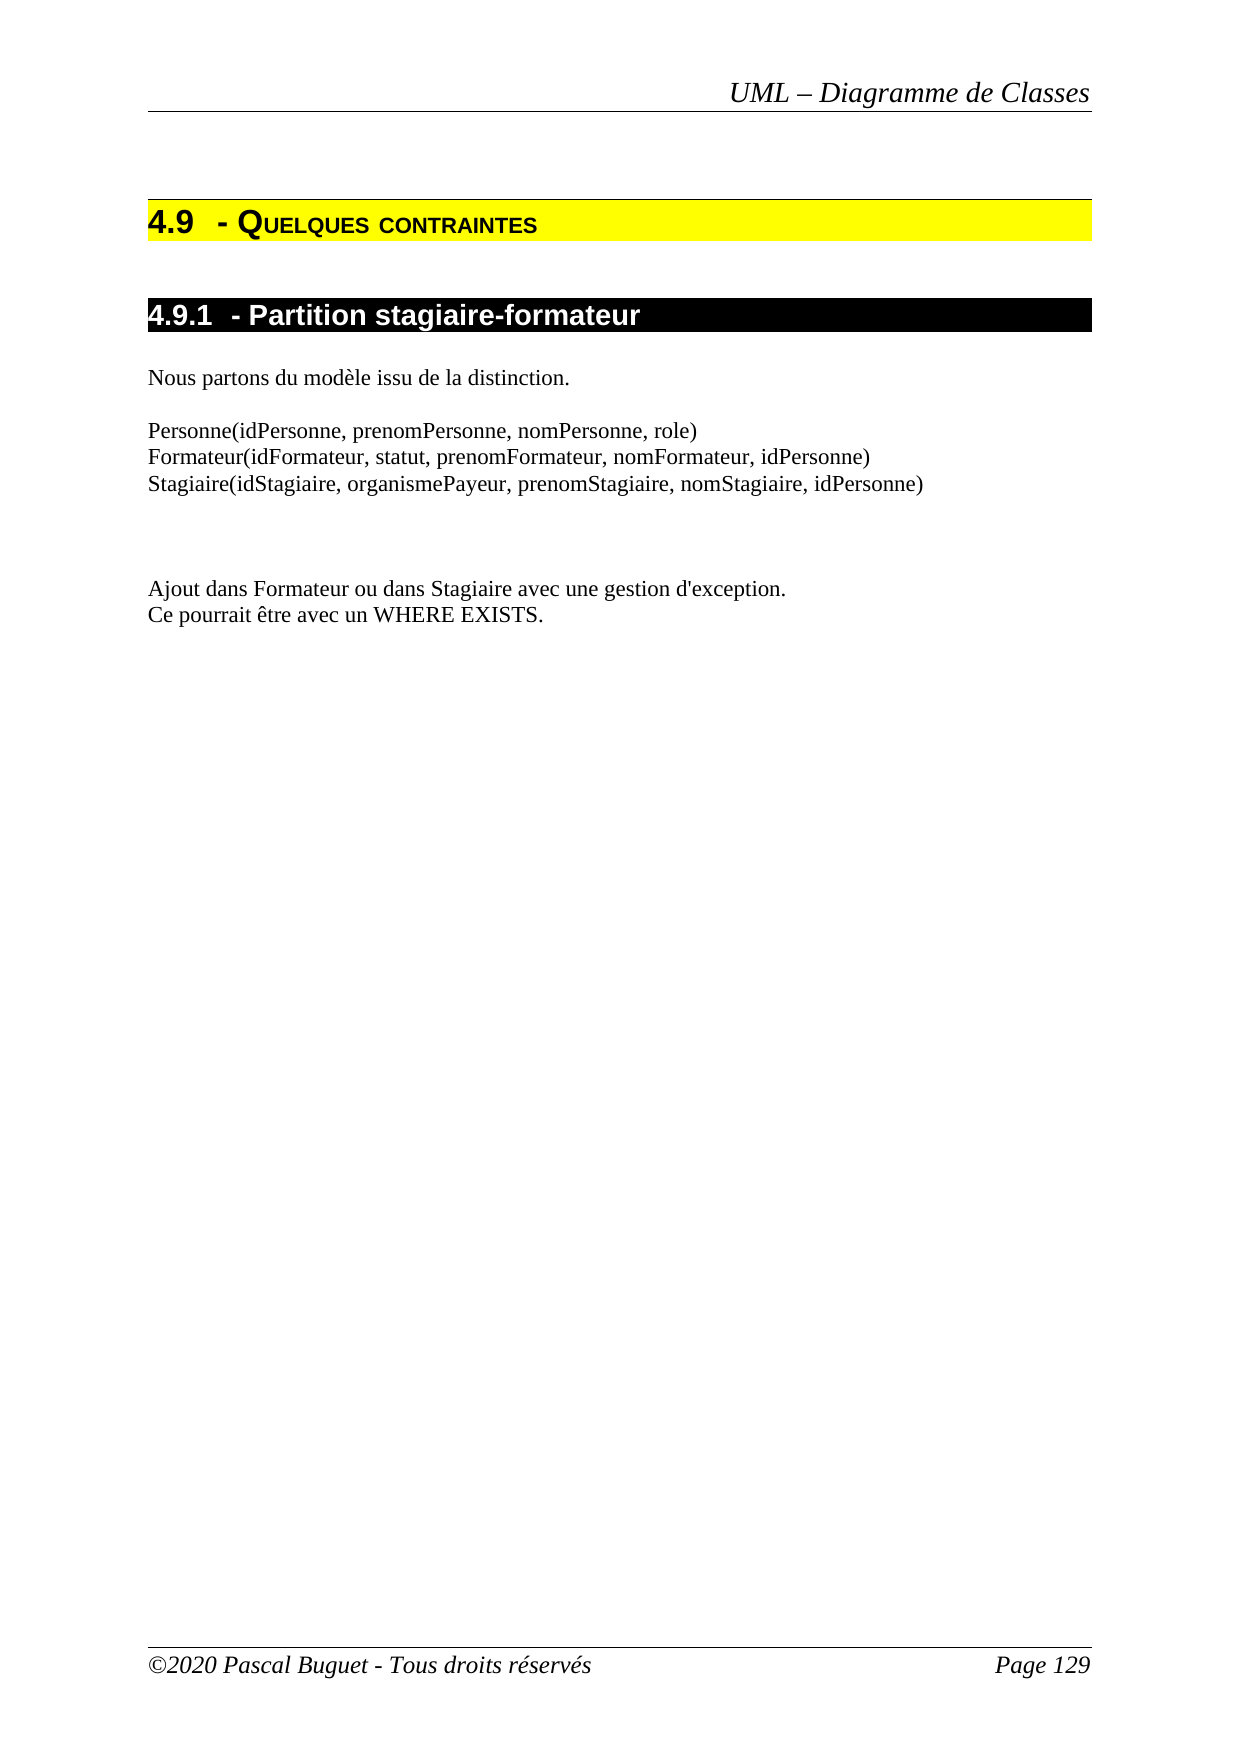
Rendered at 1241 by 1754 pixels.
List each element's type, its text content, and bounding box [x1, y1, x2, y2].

text Nous partons du modèle issu de la distinction. [148, 364, 1092, 391]
text Ce pourrait être avec un WHERE EXISTS. [148, 602, 1092, 628]
text Formateur(idFormateur, statut, prenomFormateur, nomFormateur, idPersonne) [148, 443, 1092, 470]
text Ajout dans Formateur ou dans Stagiaire avec une gestion d'exception. [148, 575, 1092, 602]
text Personne(idPersonne, prenomPersonne, nomPersonne, role) [148, 417, 1092, 443]
subtitle - Partition stagiaire-formateur [148, 298, 1092, 332]
subtitle - Quelques contraintes [148, 200, 1092, 241]
text Stagiaire(idStagiaire, organismePayeur, prenomStagiaire, nomStagiaire, idPersonne) [148, 470, 1092, 496]
